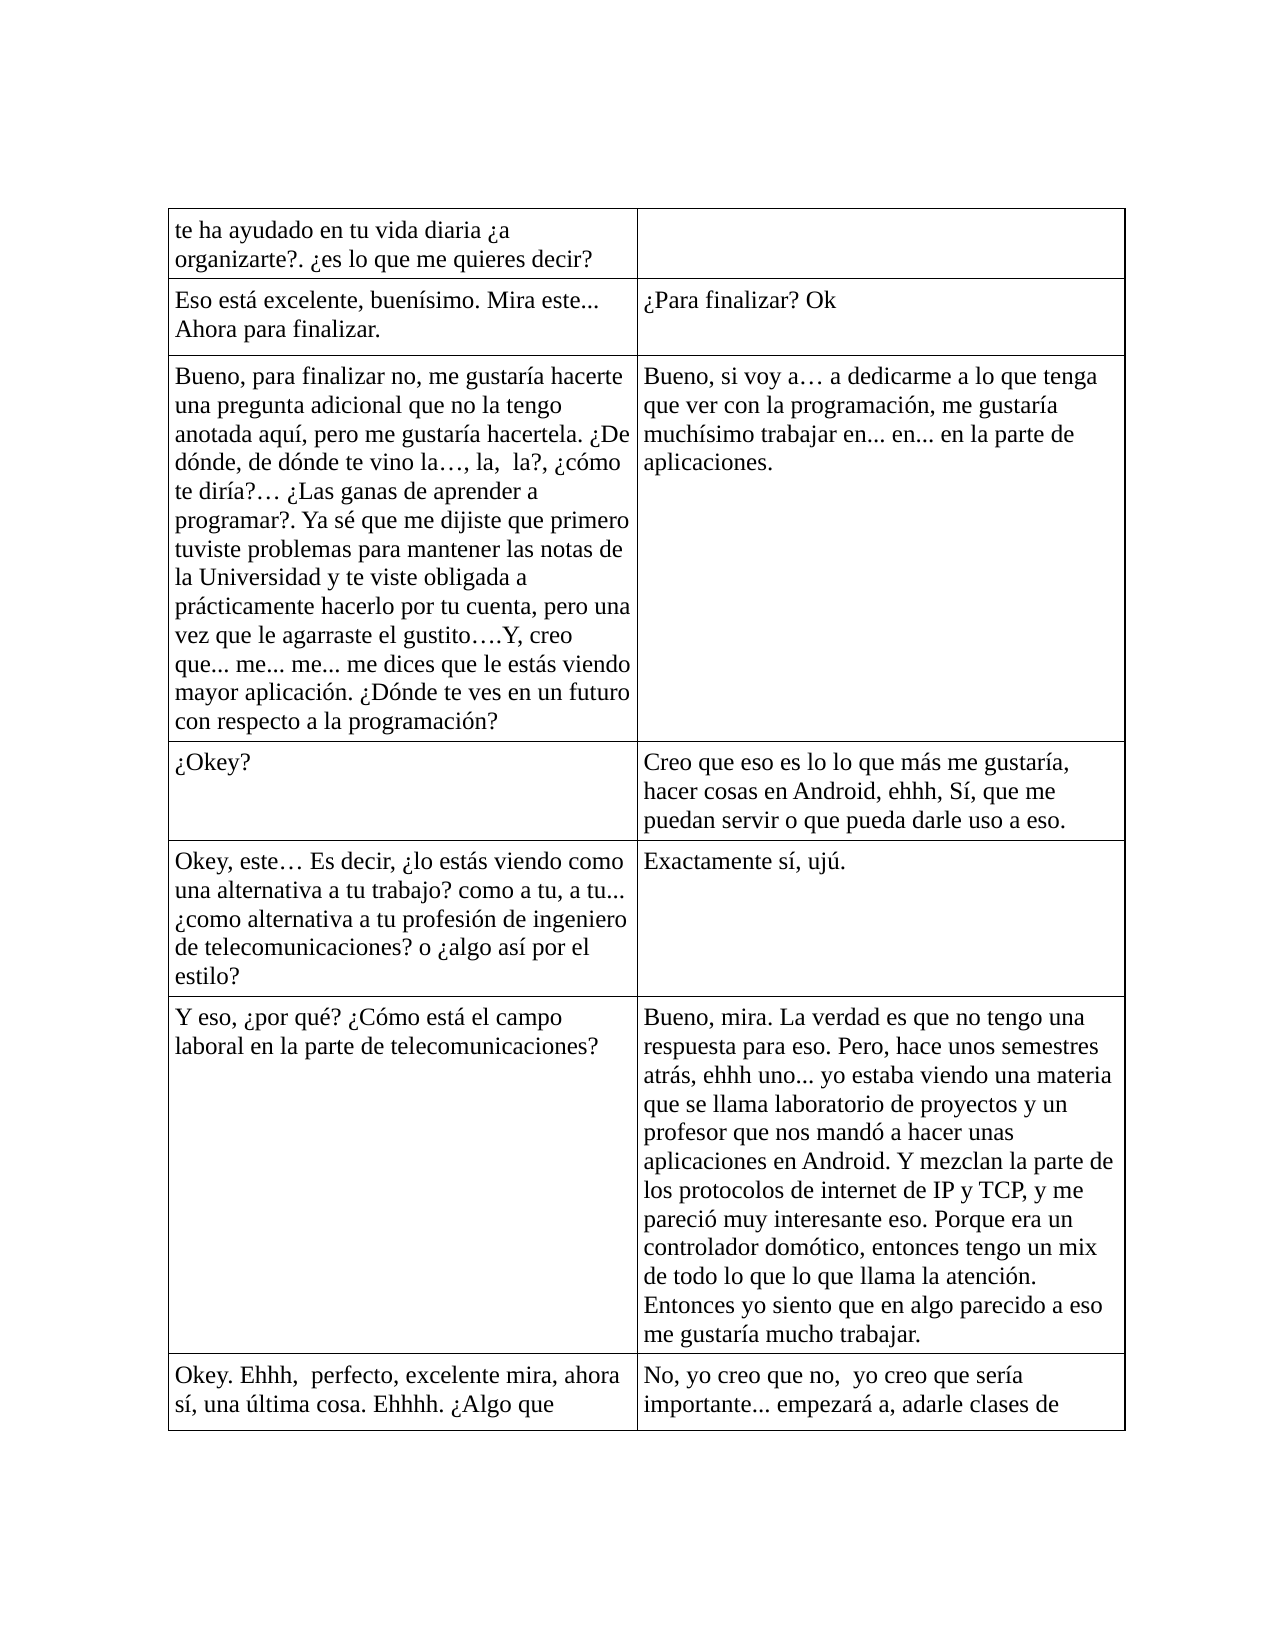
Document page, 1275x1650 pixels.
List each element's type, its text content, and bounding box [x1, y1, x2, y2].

table_cell [638, 209, 1124, 278]
table_cell Okey, este… Es decir, ¿lo estás viendo como una alternativa a tu trabajo? como a tu, a tu... ¿como alternativa a tu profesión de ingeniero de telecomunicaciones? o ¿algo así por el estilo? [169, 841, 637, 996]
table_cell Creo que eso es lo lo que más me gustaría, hacer cosas en Android, ehhh, Sí, que me puedan servir o que pueda darle uso a eso. [638, 742, 1124, 839]
table_cell Bueno, para finalizar no, me gustaría hacerte una pregunta adicional que no la tengo anotada aquí, pero me gustaría hacertela. ¿De dónde, de dónde te vino la…, la, la?, ¿cómo te diría?… ¿Las ganas de aprender a programar?. Ya sé que me dijiste que primero tuviste problemas para mantener las notas de la Universidad y te viste obligada a prácticamente hacerlo por tu cuenta, pero una vez que le agarraste el gustito….Y, creo que... me... me... me dices que le estás viendo mayor aplicación. ¿Dónde te ves en un futuro con respecto a la programación? [169, 356, 637, 741]
table_cell Bueno, mira. La verdad es que no tengo una respuesta para eso. Pero, hace unos semestres atrás, ehhh uno... yo estaba viendo una materia que se llama laboratorio de proyectos y un profesor que nos mandó a hacer unas aplicaciones en Android. Y mezclan la parte de los protocolos de internet de IP y TCP, y me pareció muy interesante eso. Porque era un controlador domótico, entonces tengo un mix de todo lo que lo que llama la atención. Entonces yo siento que en algo parecido a eso me gustaría mucho trabajar. [638, 997, 1124, 1353]
table_cell te ha ayudado en tu vida diaria ¿a organizarte?. ¿es lo que me quieres decir? [169, 209, 637, 278]
table_cell No, yo creo que no, yo creo que sería importante... empezará a, adarle clases de [638, 1354, 1124, 1429]
table_cell Y eso, ¿por qué? ¿Cómo está el campo laboral en la parte de telecomunicaciones? [169, 997, 637, 1353]
table_cell Eso está excelente, buenísimo. Mira este... Ahora para finalizar. [169, 279, 637, 354]
table_cell ¿Okey? [169, 742, 637, 839]
table_cell ¿Para finalizar? Ok [638, 279, 1124, 354]
table_cell Bueno, si voy a… a dedicarme a lo que tenga que ver con la programación, me gustaría muchísimo trabajar en... en... en la parte de aplicaciones. [638, 356, 1124, 741]
table_cell Okey. Ehhh, perfecto, excelente mira, ahora sí, una última cosa. Ehhhh. ¿Algo que [169, 1354, 637, 1429]
table_cell Exactamente sí, ujú. [638, 841, 1124, 996]
